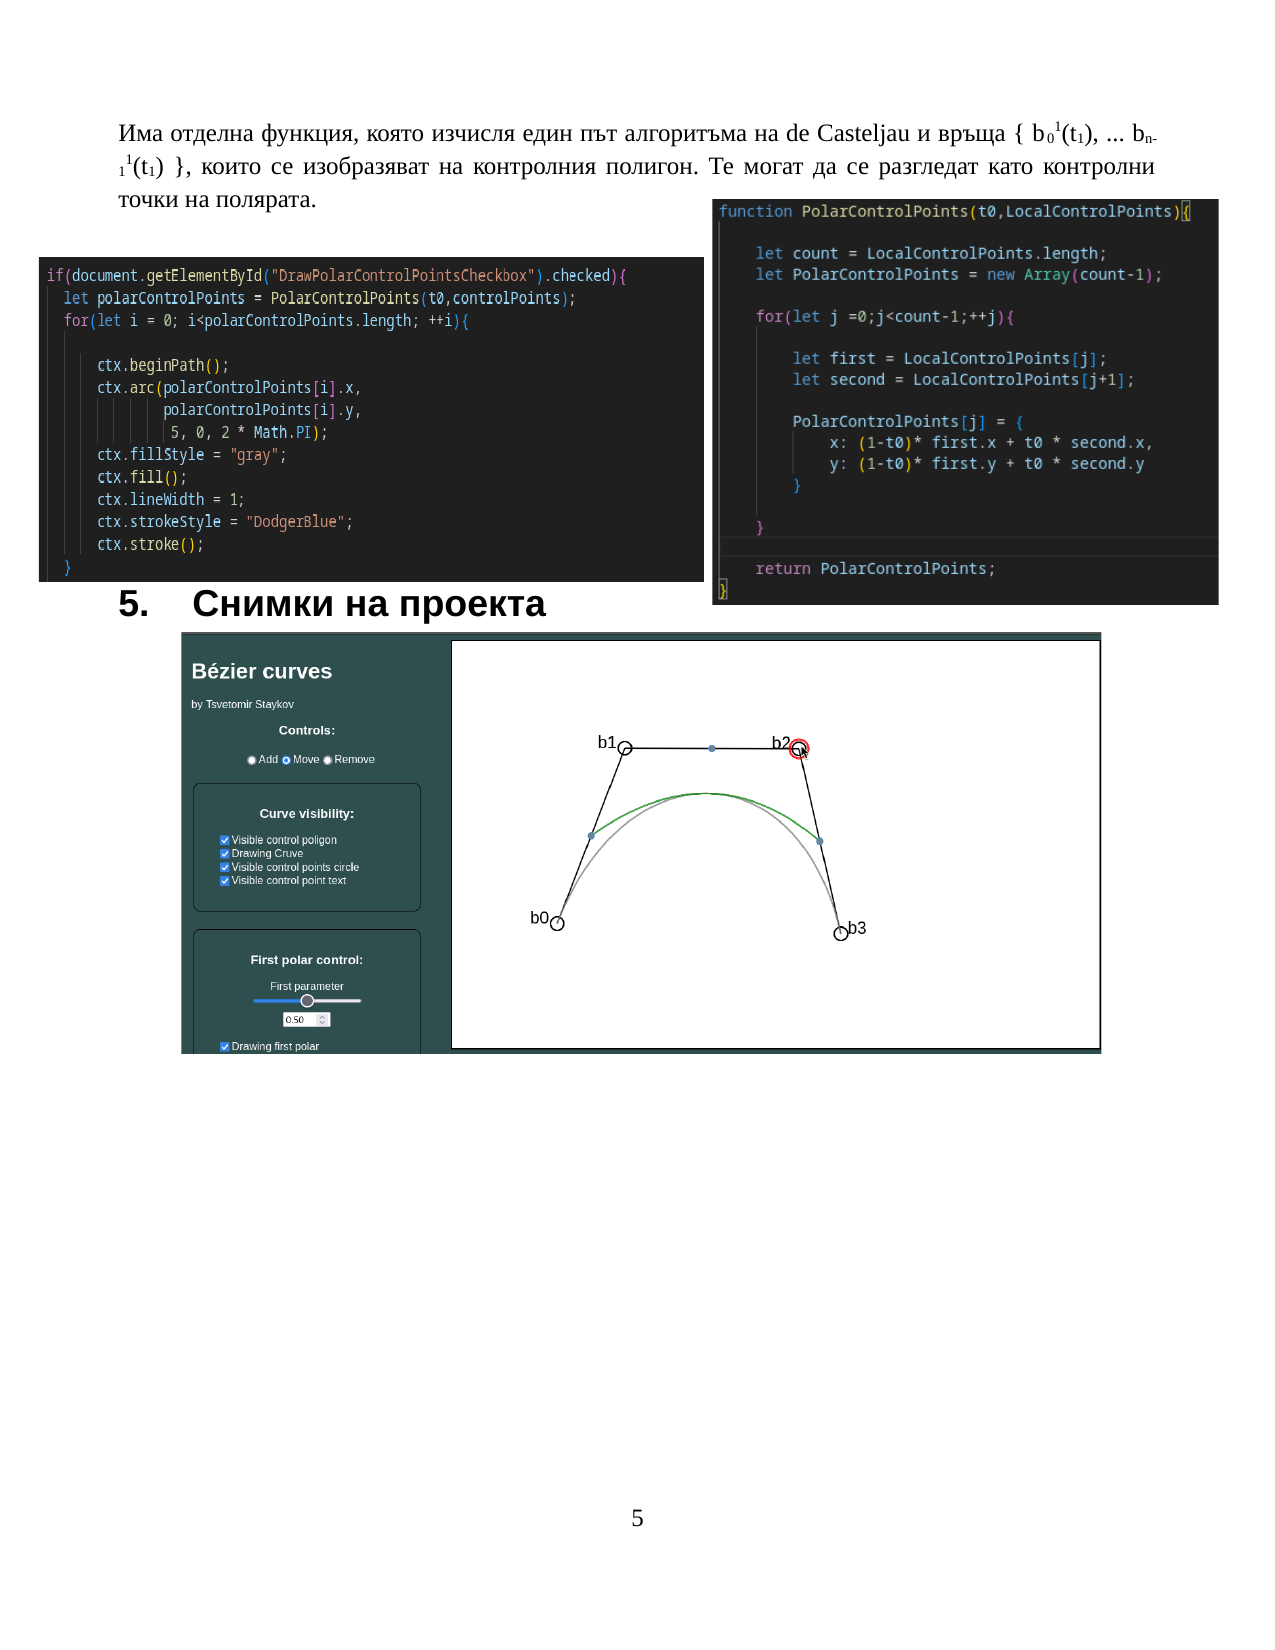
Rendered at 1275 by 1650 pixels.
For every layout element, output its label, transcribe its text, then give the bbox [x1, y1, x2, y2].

subtitle Снимки на проекта [118, 605, 1157, 624]
text Има отделна функция, която изчисля един път алгоритъма на de Casteljau и връща { b01(t1), ... bn-11(t1) }, които се изобразяват на контролния полигон. Те могат да се разгледат като контролни точки на полярата. [118, 118, 1157, 213]
picture [712, 199, 1219, 605]
picture [38, 257, 704, 582]
picture [181, 632, 1102, 1054]
